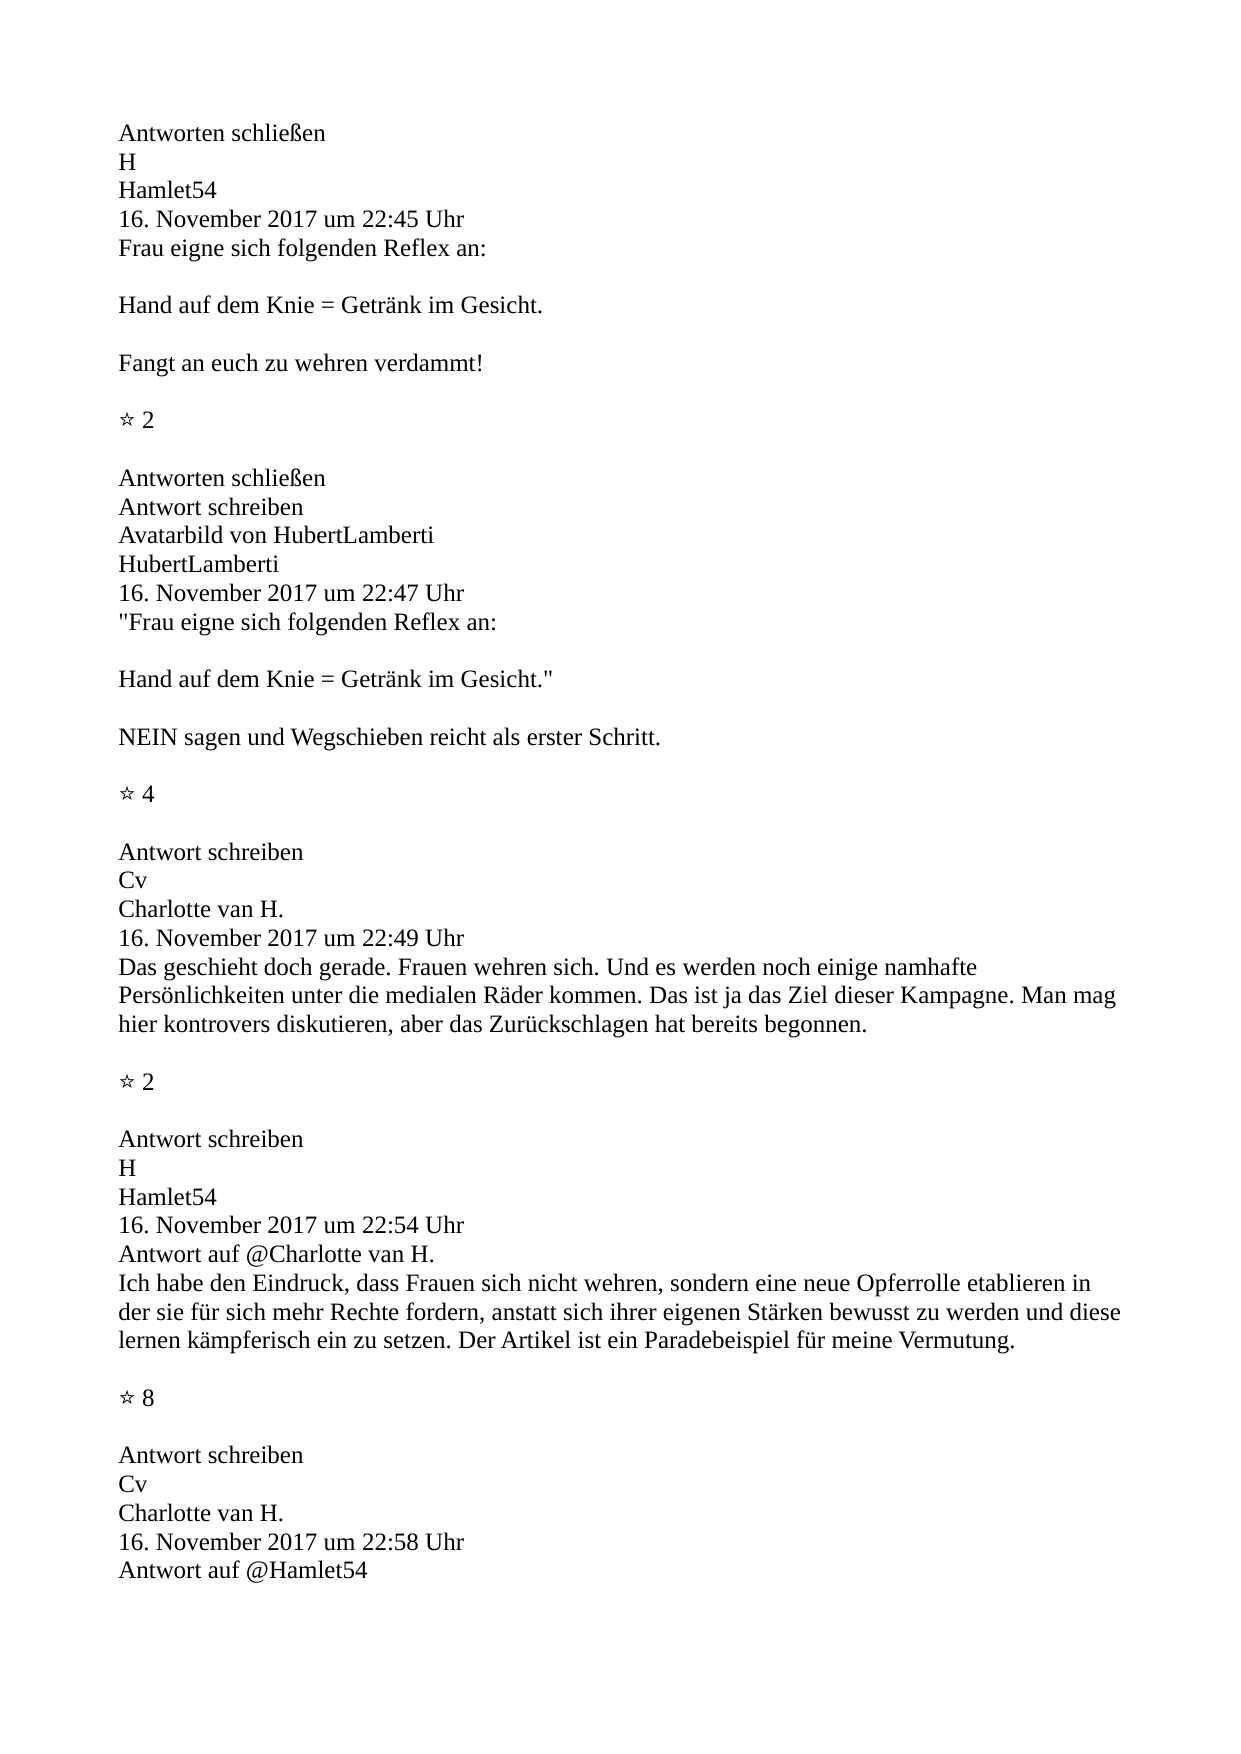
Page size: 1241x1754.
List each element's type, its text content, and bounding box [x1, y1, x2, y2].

text 16. November 2017 um 22:45 Uhr [118, 204, 1122, 233]
text ⭐️ 2 [118, 1067, 1122, 1096]
text ⭐️ 4 [118, 779, 1122, 808]
text Antwort auf @Hamlet54 [118, 1556, 1122, 1584]
text Fangt an euch zu wehren verdammt! [118, 348, 1122, 377]
text Avatarbild von HubertLamberti [118, 521, 1122, 549]
text Antwort auf @Charlotte van H. [118, 1239, 1122, 1268]
text Antwort schreiben [118, 837, 1122, 866]
text Hamlet54 [118, 1182, 1122, 1211]
text 16. November 2017 um 22:49 Uhr [118, 923, 1122, 952]
text HubertLamberti [118, 549, 1122, 578]
text Antwort schreiben [118, 1441, 1122, 1469]
text Antwort schreiben [118, 1124, 1122, 1153]
text Cv [118, 1469, 1122, 1498]
text ⭐️ 8 [118, 1383, 1122, 1412]
text Ich habe den Eindruck, dass Frauen sich nicht wehren, sondern eine neue Opferrolle etablieren in der sie für sich mehr Rechte fordern, anstatt sich ihrer eigenen Stärken bewusst zu werden und diese lernen kämpferisch ein zu setzen. Der Artikel ist ein Paradebeispiel für meine Vermutung. [118, 1268, 1122, 1354]
text Charlotte van H. [118, 894, 1122, 923]
text Cv [118, 866, 1122, 894]
text 16. November 2017 um 22:58 Uhr [118, 1527, 1122, 1556]
text NEIN sagen und Wegschieben reicht als erster Schritt. [118, 722, 1122, 751]
text 16. November 2017 um 22:54 Uhr [118, 1211, 1122, 1239]
text Antwort schreiben [118, 492, 1122, 521]
text Hand auf dem Knie = Getränk im Gesicht." [118, 664, 1122, 693]
text Antworten schließen [118, 463, 1122, 492]
text Das geschieht doch gerade. Frauen wehren sich. Und es werden noch einige namhafte Persönlichkeiten unter die medialen Räder kommen. Das ist ja das Ziel dieser Kampagne. Man mag hier kontrovers diskutieren, aber das Zurückschlagen hat bereits begonnen. [118, 952, 1122, 1038]
text Hand auf dem Knie = Getränk im Gesicht. [118, 291, 1122, 319]
text H [118, 147, 1122, 176]
text Antworten schließen [118, 118, 1122, 147]
text "Frau eigne sich folgenden Reflex an: [118, 607, 1122, 636]
text Charlotte van H. [118, 1498, 1122, 1527]
text H [118, 1153, 1122, 1182]
text 16. November 2017 um 22:47 Uhr [118, 578, 1122, 607]
text Hamlet54 [118, 176, 1122, 204]
text Frau eigne sich folgenden Reflex an: [118, 233, 1122, 262]
text ⭐️ 2 [118, 406, 1122, 434]
